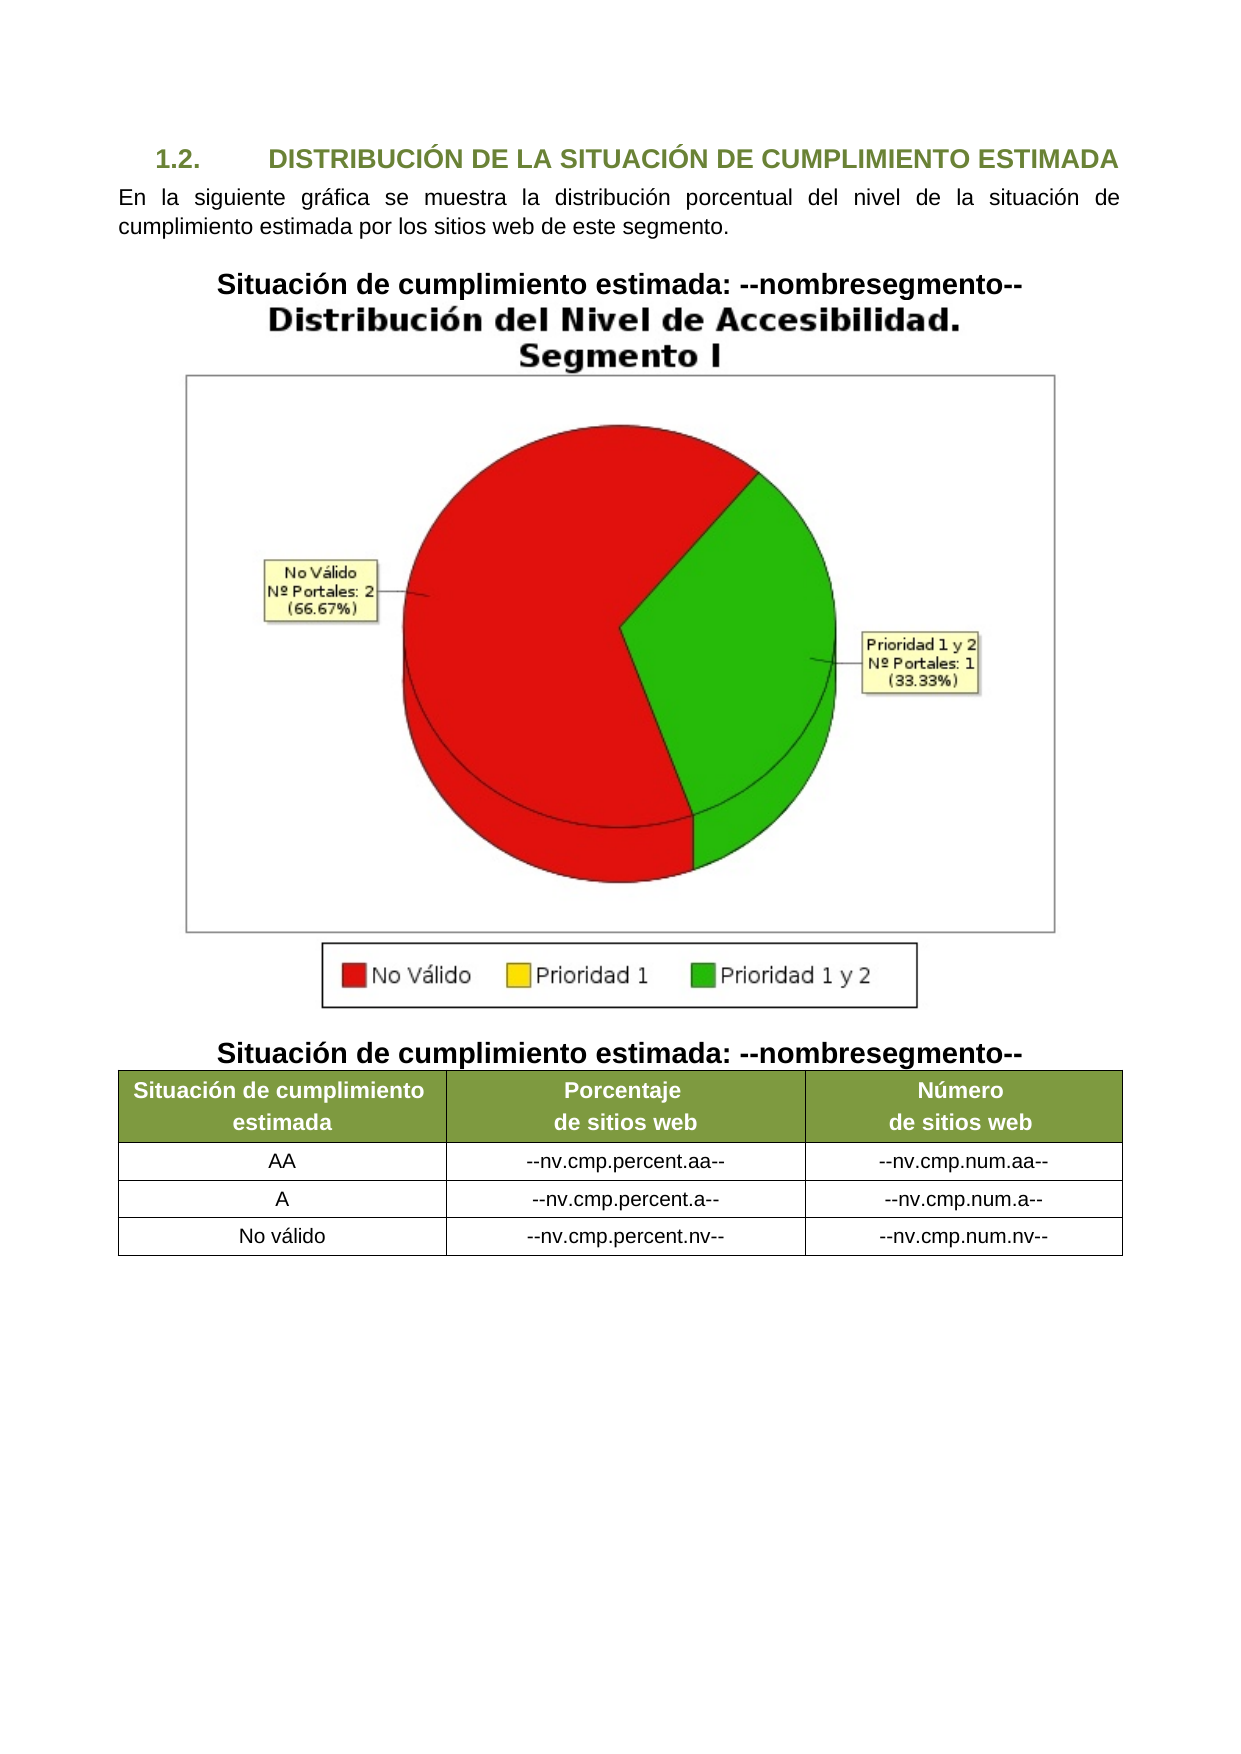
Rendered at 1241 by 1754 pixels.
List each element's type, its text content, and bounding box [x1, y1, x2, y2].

picture [178, 300, 1062, 1010]
table_cell AA [119, 1143, 446, 1179]
table_cell --nv.cmp.num.nv-- [806, 1218, 1122, 1254]
table_cell --nv.cmp.percent.a-- [447, 1181, 805, 1217]
text Situación de cumplimiento estimada: --nombresegmento-- [118, 267, 1122, 300]
table_header Número de sitios web [806, 1071, 1122, 1142]
table_cell --nv.cmp.num.aa-- [806, 1143, 1122, 1179]
subtitle Distribución de la Situación de cumplimiento estimada [148, 143, 1122, 174]
text Situación de cumplimiento estimada: --nombresegmento-- [118, 1036, 1122, 1069]
text En la siguiente gráfica se muestra la distribución porcentual del nivel de la situación de cumplimiento estimada por los sitios web de este segmento. [118, 184, 1122, 239]
table_header Situación de cumplimiento estimada [119, 1071, 446, 1142]
table_cell --nv.cmp.percent.aa-- [447, 1143, 805, 1179]
table_cell --nv.cmp.num.a-- [806, 1181, 1122, 1217]
table_cell No válido [119, 1218, 446, 1254]
table_cell A [119, 1181, 446, 1217]
table_cell --nv.cmp.percent.nv-- [447, 1218, 805, 1254]
table_header Porcentaje de sitios web [447, 1071, 805, 1142]
